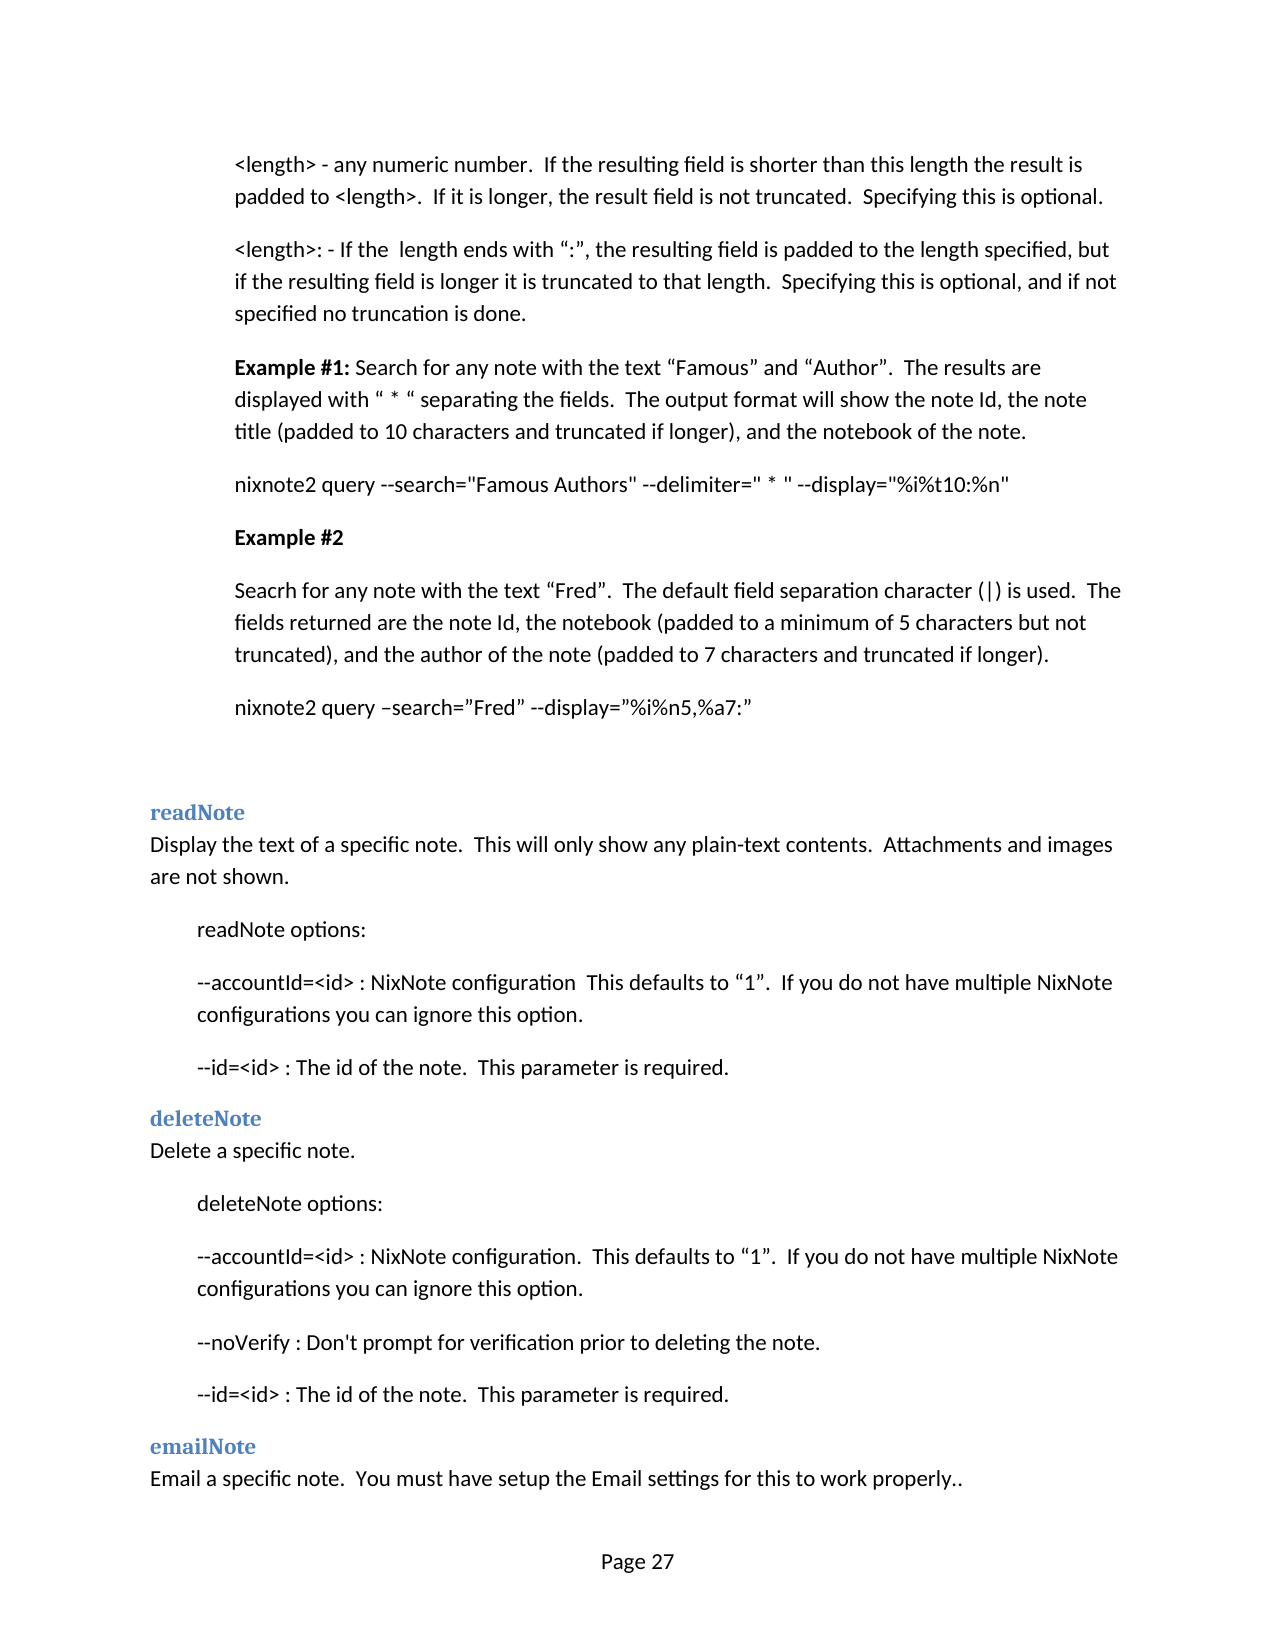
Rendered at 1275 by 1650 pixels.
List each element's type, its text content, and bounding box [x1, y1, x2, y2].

text <length> - any numeric number. If the resulting field is shorter than this length the result is padded to <length>. If it is longer, the result field is not truncated. Specifying this is optional. [234, 150, 1125, 210]
text Display the text of a specific note. This will only show any plain-text contents. Attachments and images are not shown. [150, 830, 1125, 890]
text Example #1: Search for any note with the text “Famous” and “Author”. The results are displayed with “ * “ separating the fields. The output format will show the note Id, the note title (padded to 10 characters and truncated if longer), and the notebook of the note. [234, 353, 1125, 445]
text deleteNote options: [197, 1189, 1125, 1217]
text --accountId=<id> : NixNote configuration This defaults to “1”. If you do not have multiple NixNote configurations you can ignore this option. [197, 968, 1125, 1028]
text readNote options: [197, 915, 1125, 943]
text Email a specific note. You must have setup the Email settings for this to work properly.. [150, 1464, 1125, 1492]
subtitle deleteNote [150, 1106, 1125, 1132]
subtitle readNote [150, 799, 1125, 826]
subtitle emailNote [150, 1434, 1125, 1460]
text --accountId=<id> : NixNote configuration. This defaults to “1”. If you do not have multiple NixNote configurations you can ignore this option. [197, 1242, 1125, 1303]
text --id=<id> : The id of the note. This parameter is required. [197, 1381, 1125, 1409]
text Seacrh for any note with the text “Fred”. The default field separation character (|) is used. The fields returned are the note Id, the notebook (padded to a minimum of 5 characters but not truncated), and the author of the note (padded to 7 characters and truncated if longer). [234, 576, 1125, 668]
text --id=<id> : The id of the note. This parameter is required. [197, 1053, 1125, 1081]
text <length>: - If the length ends with “:”, the resulting field is padded to the length specified, but if the resulting field is longer it is truncated to that length. Specifying this is optional, and if not specified no truncation is done. [234, 235, 1125, 328]
text nixnote2 query --search="Famous Authors" --delimiter=" * " --display="%i%t10:%n" [234, 470, 1125, 498]
text Example #2 [234, 523, 1125, 551]
text Delete a specific note. [150, 1136, 1125, 1164]
text --noVerify : Don't prompt for verification prior to deleting the note. [197, 1328, 1125, 1356]
text nixnote2 query –search=”Fred” --display=”%i%n5,%a7:” [234, 693, 1125, 721]
